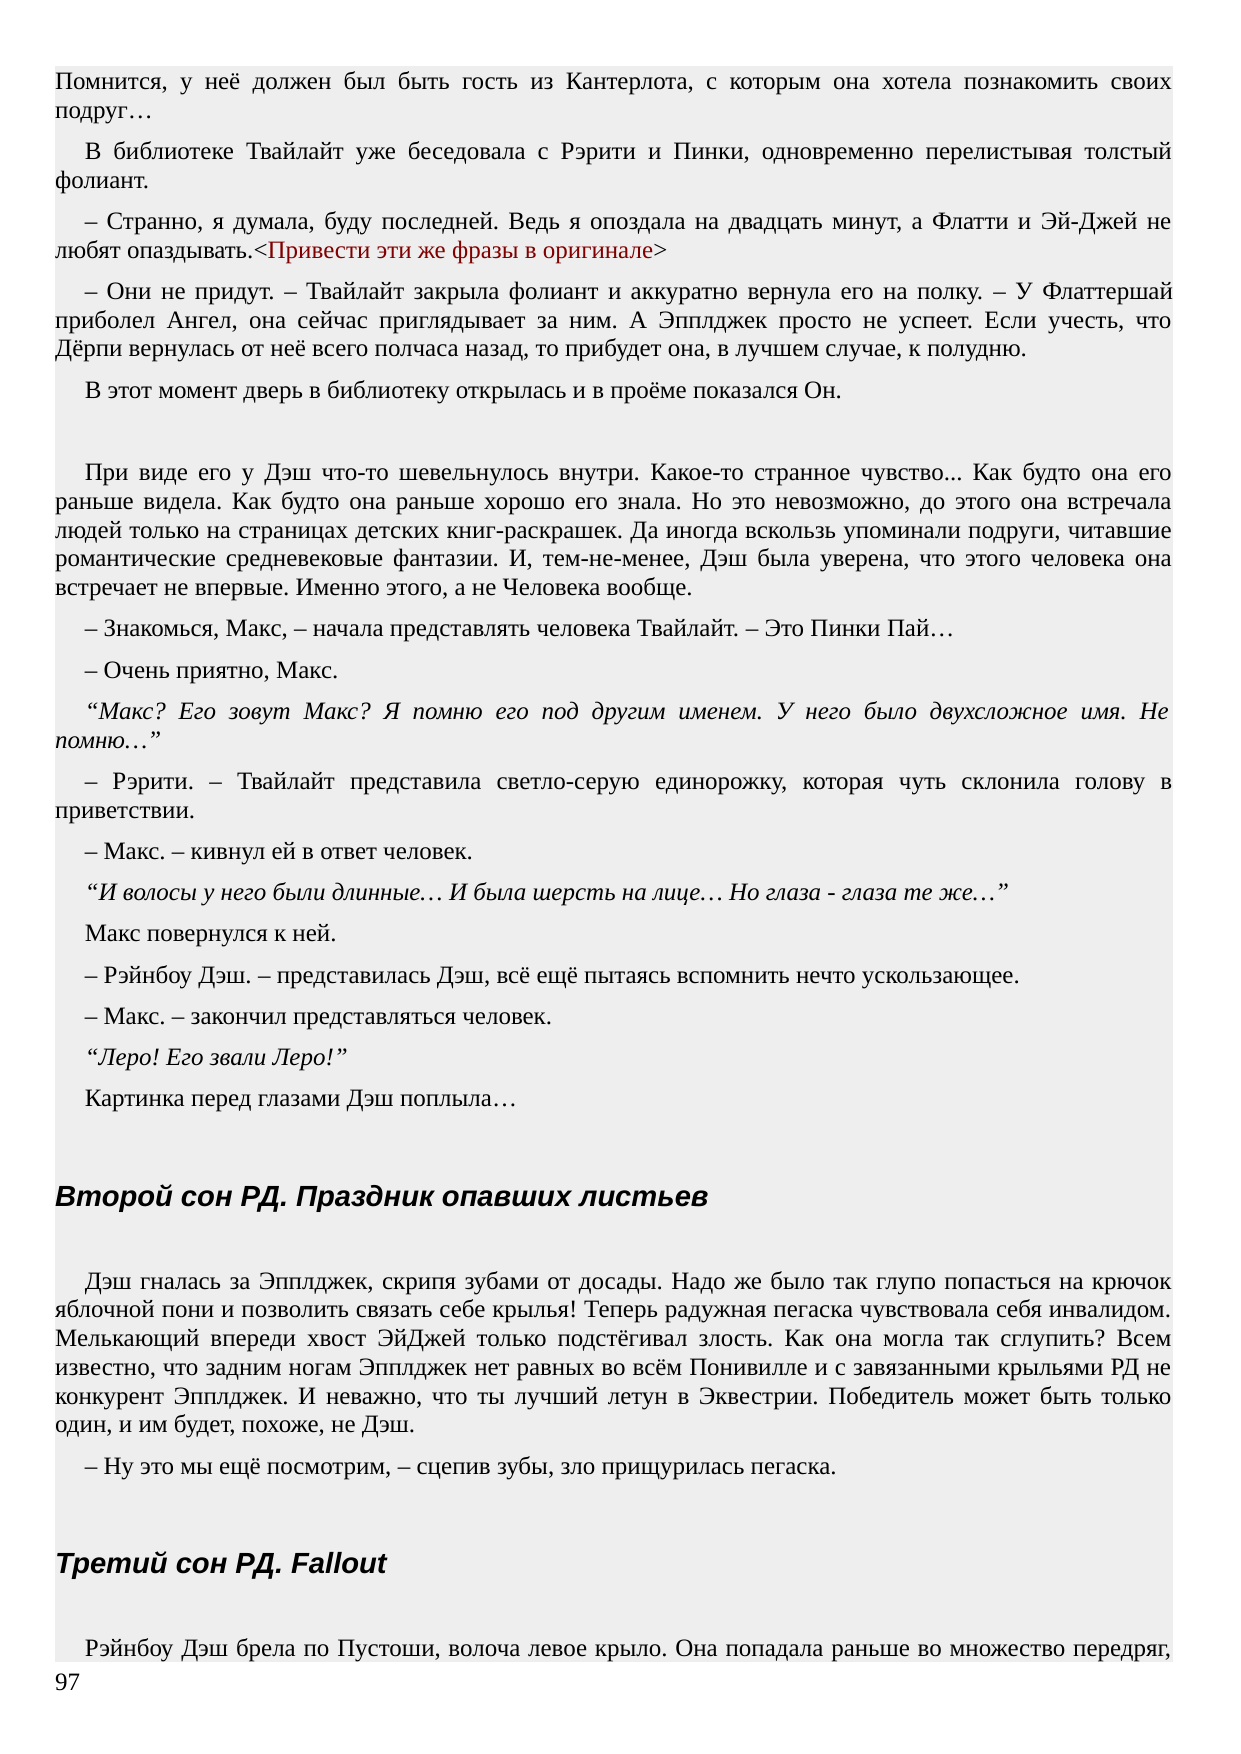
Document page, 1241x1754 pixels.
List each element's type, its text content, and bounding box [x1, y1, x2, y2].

text В библиотеке Твайлайт уже беседовала с Рэрити и Пинки, одновременно перелистывая толстый фолиант. [55, 136, 1173, 193]
text “Леро! Его звали Леро!” [55, 1042, 1173, 1071]
text – Рэйнбоу Дэш. – представилась Дэш, всё ещё пытаясь вспомнить нечто ускользающее. [55, 960, 1173, 988]
text – Ну это мы ещё посмотрим, – сцепив зубы, зло прищурилась пегаска. [55, 1451, 1173, 1479]
text Рэйнбоу Дэш брела по Пустоши, волоча левое крыло. Она попадала раньше во множество передряг, [55, 1633, 1173, 1662]
text Макс повернулся к ней. [55, 918, 1173, 947]
text При виде его у Дэш что-то шевельнулось внутри. Какое-то странное чувство... Как будто она его раньше видела. Как будто она раньше хорошо его знала. Но это невозможно, до этого она встречала людей только на страницах детских книг-раскрашек. Да иногда вскользь упоминали подруги, читавшие романтические средневековые фантазии. И, тем-не-менее, Дэш была уверена, что этого человека она встречает не впервые. Именно этого, а не Человека вообще. [55, 457, 1173, 601]
text – Макс. – кивнул ей в ответ человек. [55, 836, 1173, 865]
text – Странно, я думала, буду последней. Ведь я опоздала на двадцать минут, а Флатти и Эй-Джей не любят опаздывать.<Привести эти же фразы в оригинале> [55, 206, 1173, 263]
text – Знакомься, Макс, – начала представлять человека Твайлайт. – Это Пинки Пай… [55, 613, 1173, 642]
subtitle Второй сон РД. Праздник опавших листьев [55, 1178, 1173, 1212]
text – Они не придут. – Твайлайт закрыла фолиант и аккуратно вернула его на полку. – У Флаттершай приболел Ангел, она сейчас приглядывает за ним. А Эпплджек просто не успеет. Если учесть, что Дёрпи вернулась от неё всего полчаса назад, то прибудет она, в лучшем случае, к полудню. [55, 276, 1173, 362]
text Помнится, у неё должен был быть гость из Кантерлота, с которым она хотела познакомить своих подруг… [55, 66, 1173, 123]
text Дэш гналась за Эпплджек, скрипя зубами от досады. Надо же было так глупо попасться на крючок яблочной пони и позволить связать себе крылья! Теперь радужная пегаска чувствовала себя инвалидом. Мелькающий впереди хвост ЭйДжей только подстёгивал злость. Как она могла так сглупить? Всем известно, что задним ногам Эпплджек нет равных во всём Понивилле и с завязанными крыльями РД не конкурент Эпплджек. И неважно, что ты лучший летун в Эквестрии. Победитель может быть только один, и им будет, похоже, не Дэш. [55, 1266, 1173, 1438]
text – Очень приятно, Макс. [55, 655, 1173, 683]
text Картинка перед глазами Дэш поплыла… [55, 1083, 1173, 1112]
subtitle Третий сон РД. Fallout [55, 1546, 1173, 1579]
text – Макс. – закончил представляться человек. [55, 1001, 1173, 1030]
text “Макс? Его зовут Макс? Я помню его под другим именем. У него было двухсложное имя. Не помню…” [55, 696, 1173, 753]
text – Рэрити. – Твайлайт представила светло-серую единорожку, которая чуть склонила голову в приветствии. [55, 766, 1173, 823]
text В этот момент дверь в библиотеку открылась и в проёме показался Он. [55, 375, 1173, 403]
text “И волосы у него были длинные… И была шерсть на лице… Но глаза - глаза те же…” [55, 877, 1173, 906]
